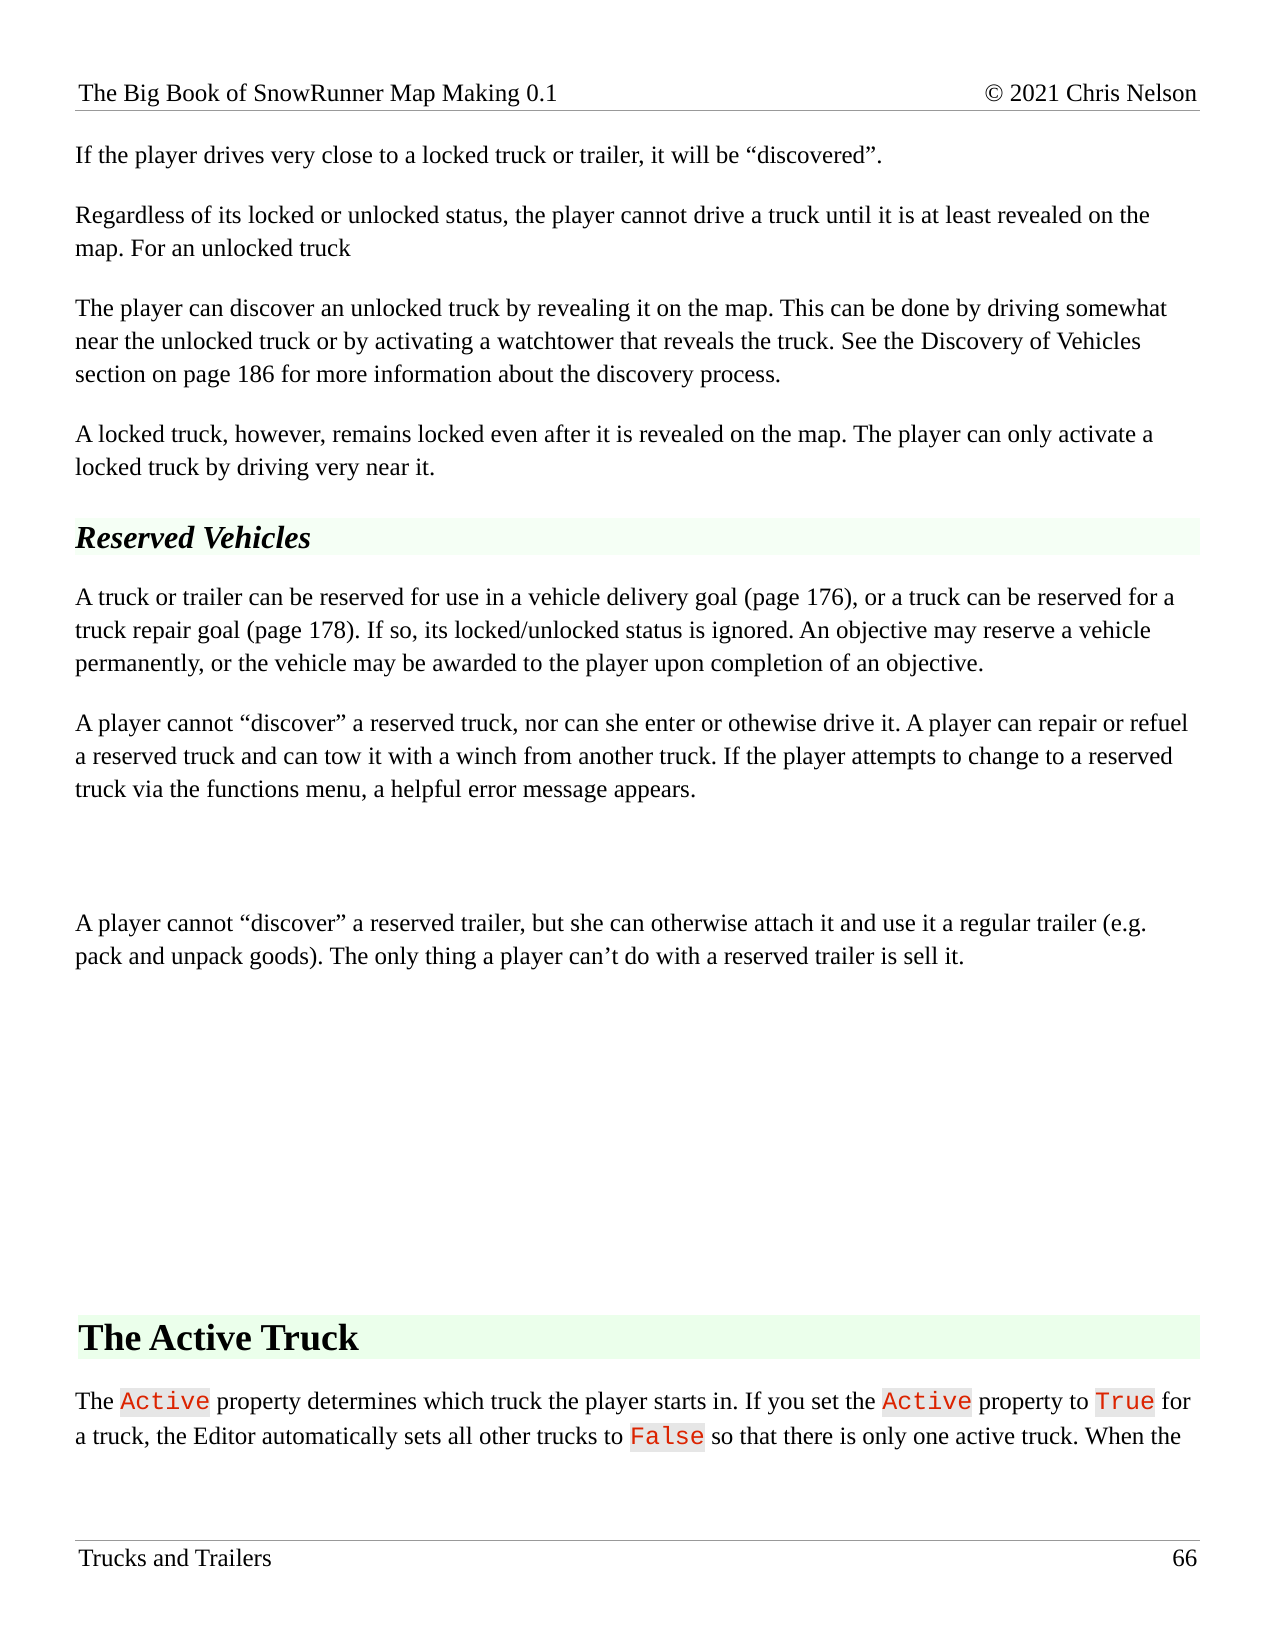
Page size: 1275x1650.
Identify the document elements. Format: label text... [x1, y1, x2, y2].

text The player can discover an unlocked truck by revealing it on the map. This can be done by driving somewhat near the unlocked truck or by activating a watchtower that reveals the truck. See the Discovery of Vehicles section on page 186 for more information about the discovery process. [75, 293, 1200, 388]
text A truck or trailer can be reserved for use in a vehicle delivery goal (page 176), or a truck can be reserved for a truck repair goal (page 178). If so, its locked/unlocked status is ignored. An objective may reserve a vehicle permanently, or the vehicle may be awarded to the player upon completion of an objective. [75, 582, 1200, 677]
subtitle The Active Truck [78, 1315, 1200, 1359]
text The Active property determines which truck the player starts in. If you set the Active property to True for a truck, the Editor automatically sets all other trucks to False so that there is only one active truck. When the [75, 1386, 1200, 1452]
text If the player drives very close to a locked truck or trailer, it will be “discovered”. [75, 140, 1200, 169]
text A player cannot “discover” a reserved truck, nor can she enter or othewise drive it. A player can repair or refuel a reserved truck and can tow it with a winch from another truck. If the player attempts to change to a reserved truck via the functions menu, a helpful error message appears. [75, 708, 1200, 803]
subtitle Reserved Vehicles [75, 518, 1200, 555]
text Regardless of its locked or unlocked status, the player cannot drive a truck until it is at least revealed on the map. For an unlocked truck [75, 200, 1200, 262]
text A player cannot “discover” a reserved trailer, but she can otherwise attach it and use it a regular trailer (e.g. pack and unpack goods). The only thing a player can’t do with a reserved trailer is sell it. [75, 908, 1200, 969]
text A locked truck, however, remains locked even after it is revealed on the map. The player can only activate a locked truck by driving very near it. [75, 419, 1200, 481]
